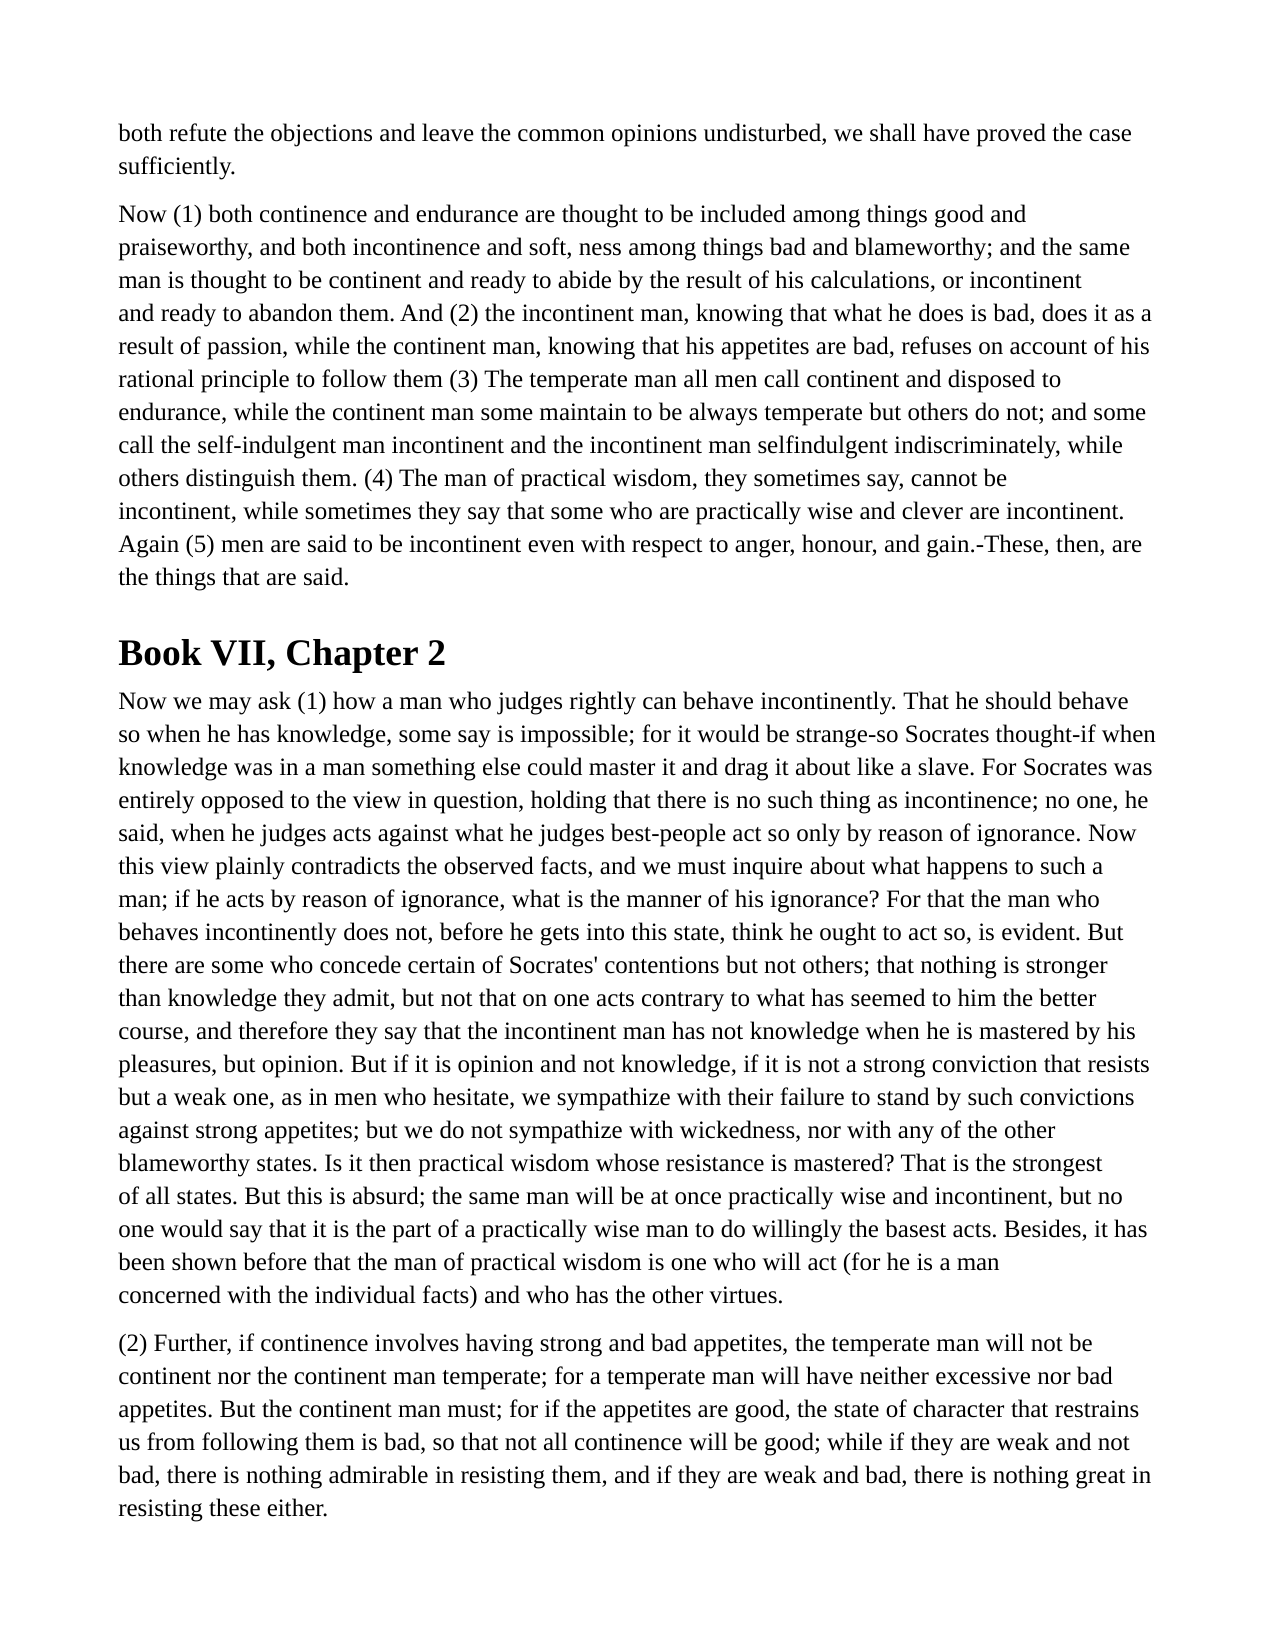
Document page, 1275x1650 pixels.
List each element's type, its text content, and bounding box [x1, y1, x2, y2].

text Now (1) both continence and endurance are thought to be included among things good and praiseworthy, and both incontinence and soft, ness among things bad and blameworthy; and the same man is thought to be continent and ready to abide by the result of his calculations, or incontinent and ready to abandon them. And (2) the incontinent man, knowing that what he does is bad, does it as a result of passion, while the continent man, knowing that his appetites are bad, refuses on account of his rational principle to follow them (3) The temperate man all men call continent and disposed to endurance, while the continent man some maintain to be always temperate but others do not; and some call the self-indulgent man incontinent and the incontinent man selfindulgent indiscriminately, while others distinguish them. (4) The man of practical wisdom, they sometimes say, cannot be incontinent, while sometimes they say that some who are practically wise and clever are incontinent. Again (5) men are said to be incontinent even with respect to anger, honour, and gain.-These, then, are the things that are said. [118, 199, 1157, 591]
text Now we may ask (1) how a man who judges rightly can behave incontinently. That he should behave so when he has knowledge, some say is impossible; for it would be strange-so Socrates thought-if when knowledge was in a man something else could master it and drag it about like a slave. For Socrates was entirely opposed to the view in question, holding that there is no such thing as incontinence; no one, he said, when he judges acts against what he judges best-people act so only by reason of ignorance. Now this view plainly contradicts the observed facts, and we must inquire about what happens to such a man; if he acts by reason of ignorance, what is the manner of his ignorance? For that the man who behaves incontinently does not, before he gets into this state, think he ought to act so, is evident. But there are some who concede certain of Socrates' contentions but not others; that nothing is stronger than knowledge they admit, but not that on one acts contrary to what has seemed to him the better course, and therefore they say that the incontinent man has not knowledge when he is mastered by his pleasures, but opinion. But if it is opinion and not knowledge, if it is not a strong conviction that resists but a weak one, as in men who hesitate, we sympathize with their failure to stand by such convictions against strong appetites; but we do not sympathize with wickedness, nor with any of the other blameworthy states. Is it then practical wisdom whose resistance is mastered? That is the strongest of all states. But this is absurd; the same man will be at once practically wise and incontinent, but no one would say that it is the part of a practically wise man to do willingly the basest acts. Besides, it has been shown before that the man of practical wisdom is one who will act (for he is a man concerned with the individual facts) and who has the other virtues. [118, 686, 1157, 1309]
text (2) Further, if continence involves having strong and bad appetites, the temperate man will not be continent nor the continent man temperate; for a temperate man will have neither excessive nor bad appetites. But the continent man must; for if the appetites are good, the state of character that restrains us from following them is bad, so that not all continence will be good; while if they are weak and not bad, there is nothing admirable in resisting them, and if they are weak and bad, there is nothing great in resisting these either. [118, 1328, 1157, 1522]
text both refute the objections and leave the common opinions undisturbed, we shall have proved the case sufficiently. [118, 118, 1157, 180]
subtitle Book VII, Chapter 2 [118, 630, 1157, 673]
